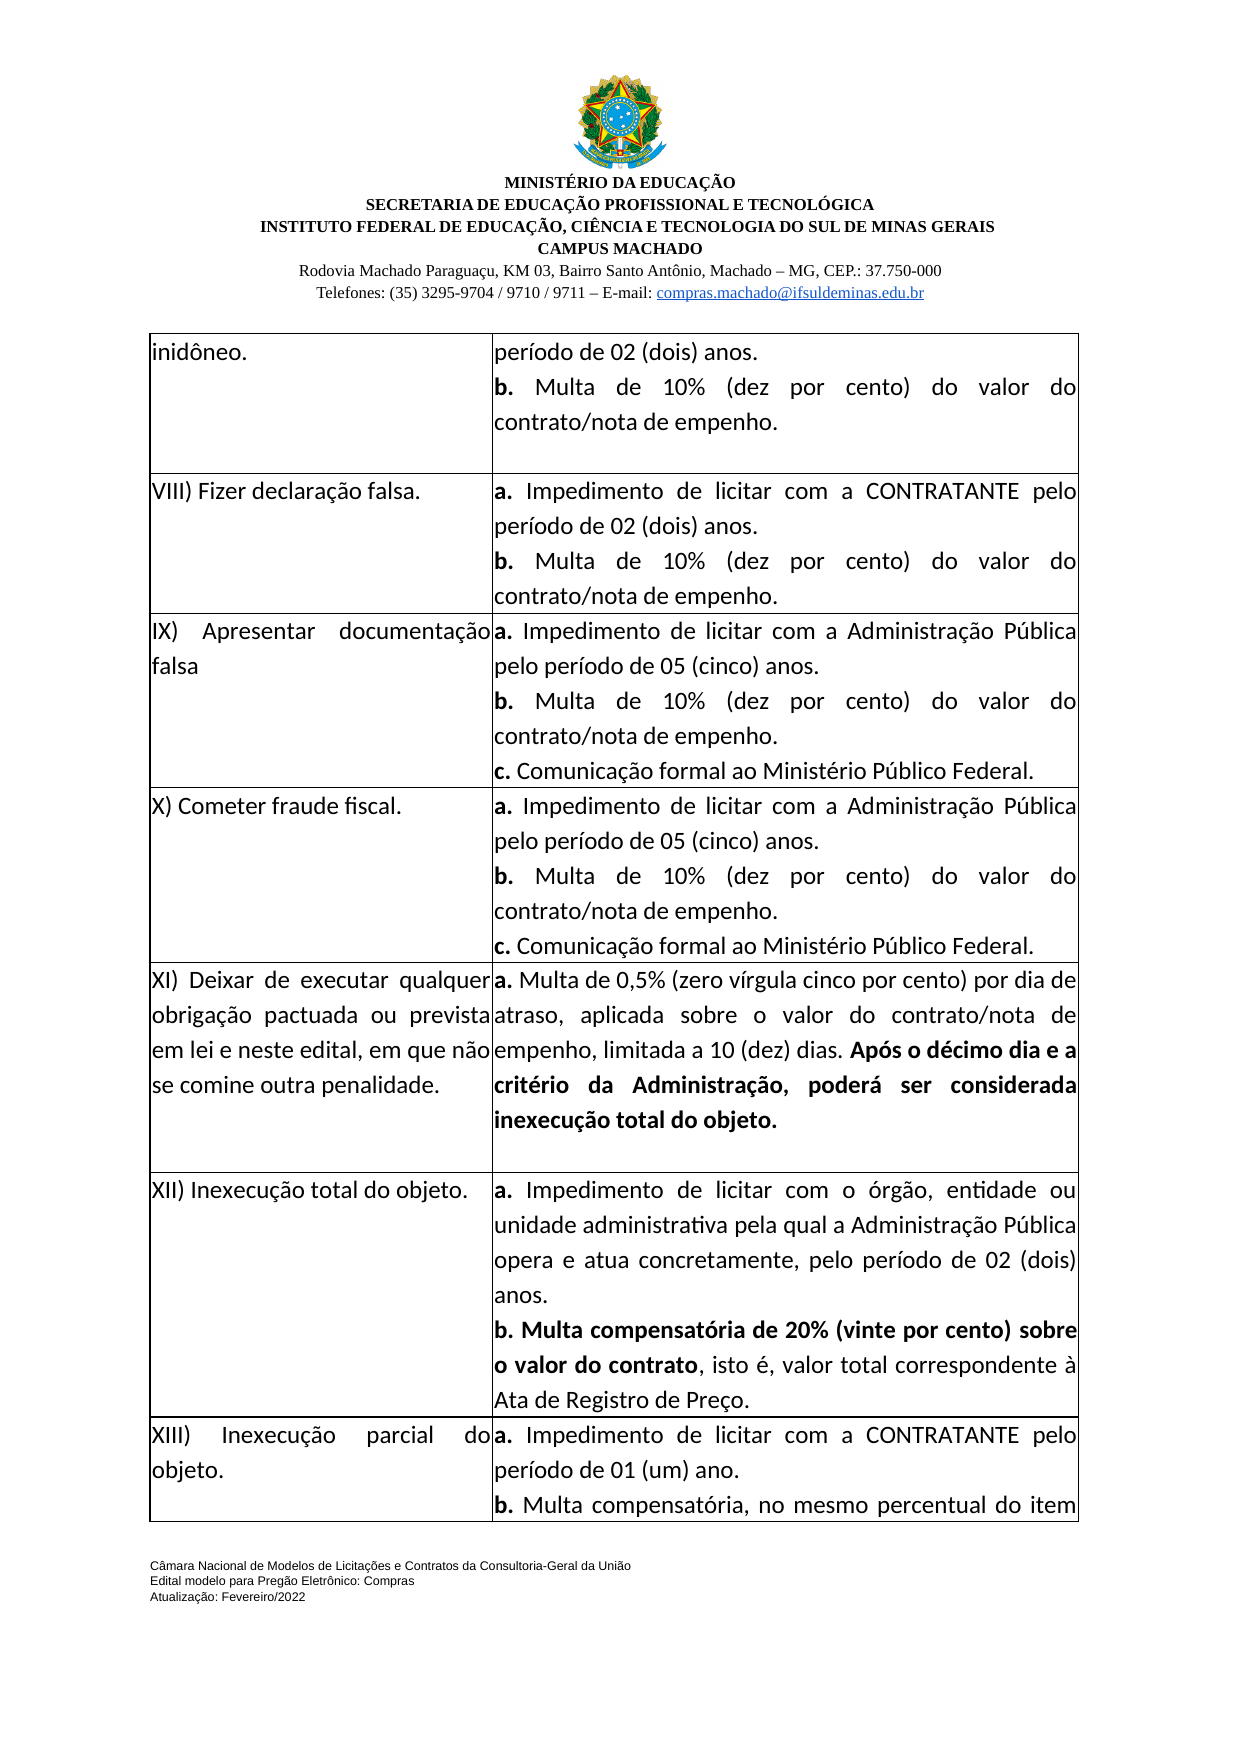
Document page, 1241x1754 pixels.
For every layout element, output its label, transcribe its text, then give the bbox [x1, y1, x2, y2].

table_cell a. Impedimento de licitar com a CONTRATANTE pelo período de 02 (dois) anos. b. Multa de 10% (dez por cento) do valor do contrato/nota de empenho. [493, 474, 1078, 613]
table_cell XII) Inexecução total do objeto. [151, 1173, 492, 1416]
table_cell a. Multa de 0,5% (zero vírgula cinco por cento) por dia de atraso, aplicada sobre o valor do contrato/nota de empenho, limitada a 10 (dez) dias. Após o décimo dia e a critério da Administração, poderá ser considerada inexecução total do objeto. [493, 963, 1078, 1172]
table_cell a. Impedimento de licitar com a Administração Pública pelo período de 05 (cinco) anos. b. Multa de 10% (dez por cento) do valor do contrato/nota de empenho. c. Comunicação formal ao Ministério Público Federal. [493, 614, 1078, 787]
picture [573, 75, 667, 169]
table_cell a. Impedimento de licitar com a CONTRATANTE pelo período de 01 (um) ano. b. Multa compensatória, no mesmo percentual do item [493, 1418, 1078, 1521]
table_cell X) Cometer fraude fiscal. [151, 788, 492, 962]
table_cell IX) Apresentar documentação falsa [151, 614, 492, 787]
table_cell a. Impedimento de licitar com o órgão, entidade ou unidade administrativa pela qual a Administração Pública opera e atua concretamente, pelo período de 02 (dois) anos. b. Multa compensatória de 20% (vinte por cento) sobre o valor do contrato, isto é, valor total correspondente à Ata de Registro de Preço. [493, 1173, 1078, 1416]
picture [639, 150, 650, 156]
table_cell VIII) Fizer declaração falsa. [151, 474, 492, 613]
table_cell a. Impedimento de licitar com a Administração Pública pelo período de 05 (cinco) anos. b. Multa de 10% (dez por cento) do valor do contrato/nota de empenho. c. Comunicação formal ao Ministério Público Federal. [493, 788, 1078, 962]
table_cell período de 02 (dois) anos. b. Multa de 10% (dez por cento) do valor do contrato/nota de empenho. [493, 334, 1078, 473]
picture [613, 164, 628, 169]
table_cell XI) Deixar de executar qualquer obrigação pactuada ou prevista em lei e neste edital, em que não se comine outra penalidade. [151, 963, 492, 1172]
table_cell inidôneo. [151, 334, 492, 473]
table_cell XIII) Inexecução parcial do objeto. [151, 1418, 492, 1521]
